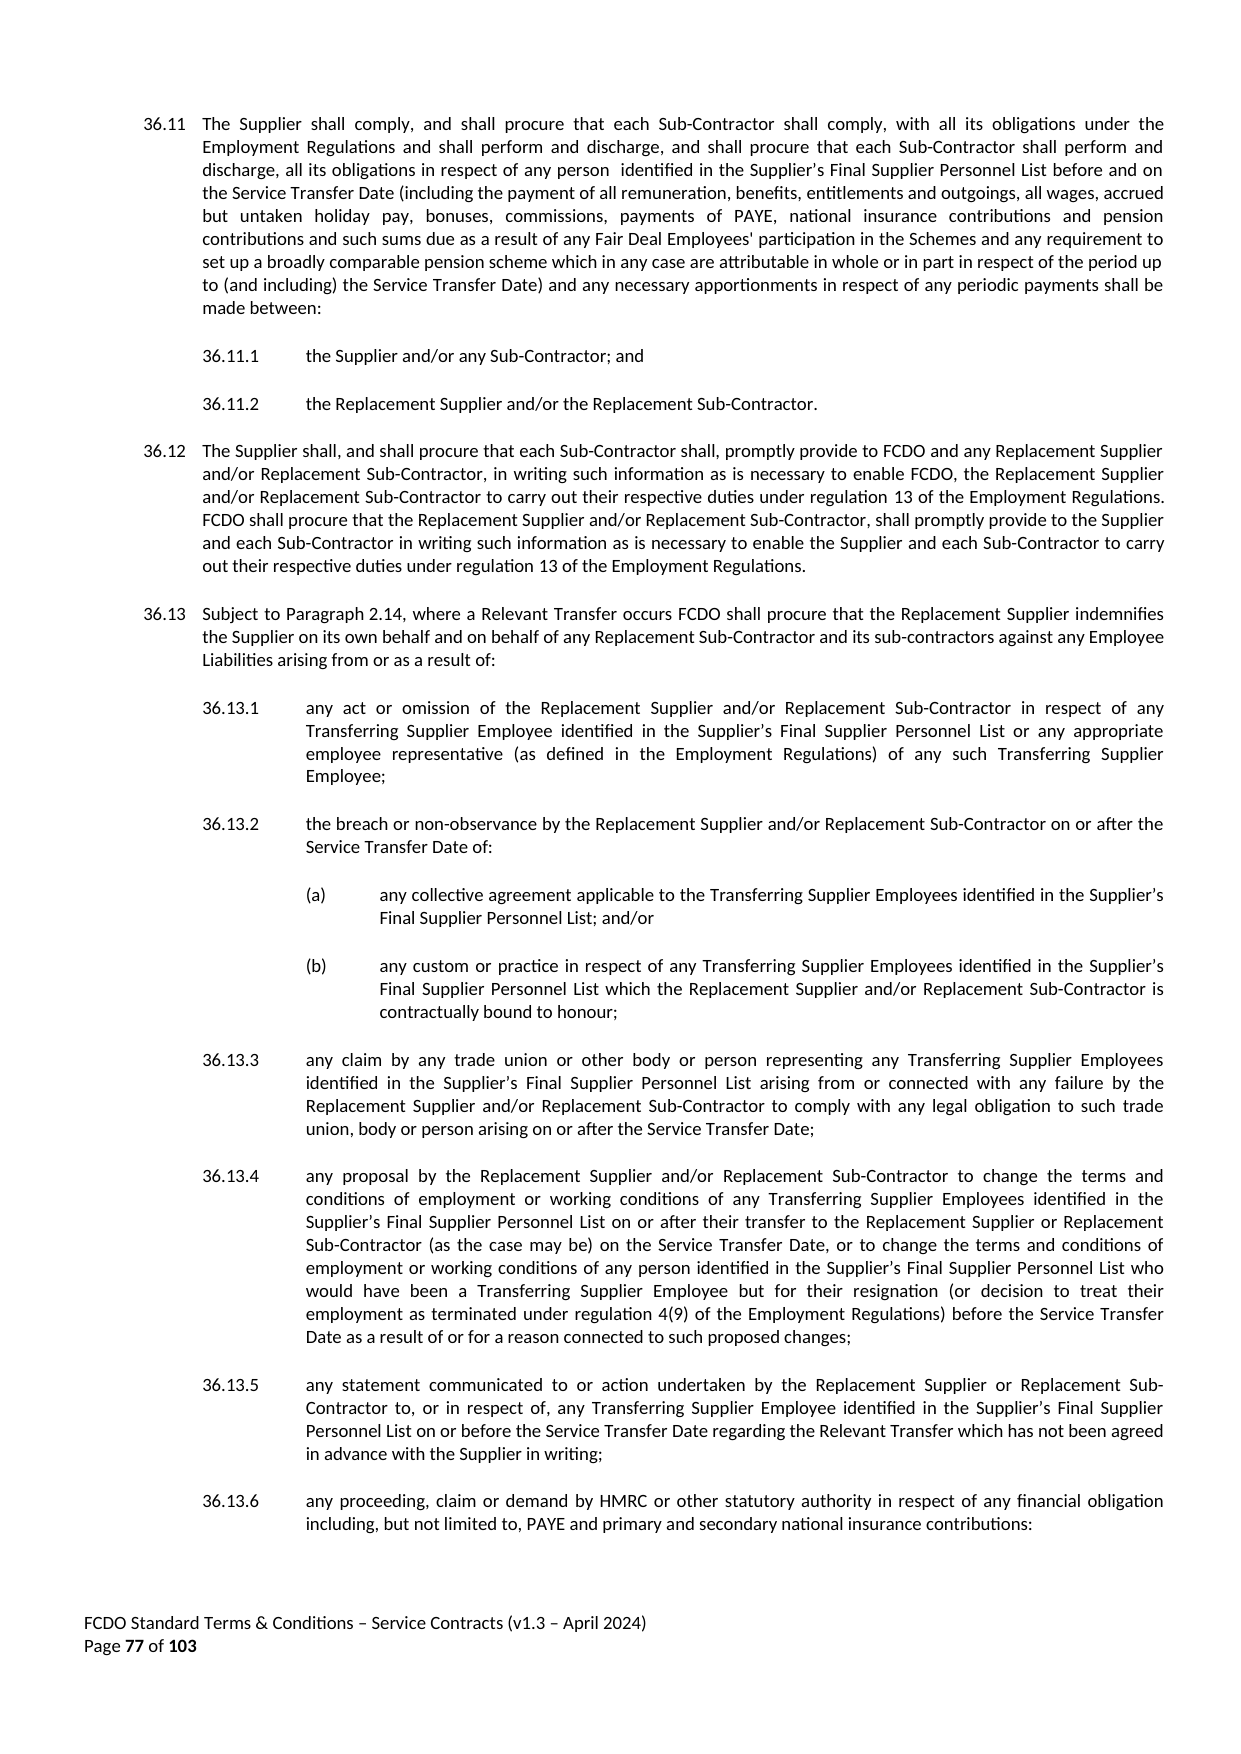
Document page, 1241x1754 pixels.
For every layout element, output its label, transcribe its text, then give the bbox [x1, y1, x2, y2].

list the Replacement Supplier and/or the Replacement Sub-Contractor. [202, 392, 1166, 414]
list The Supplier shall comply, and shall procure that each Sub-Contractor shall comply, with all its obligations under the Employment Regulations and shall perform and discharge, and shall procure that each Sub-Contractor shall perform and discharge, all its obligations in respect of any person identified in the Supplier’s Final Supplier Personnel List before and on the Service Transfer Date (including the payment of all remuneration, benefits, entitlements and outgoings, all wages, accrued but untaken holiday pay, bonuses, commissions, payments of PAYE, national insurance contributions and pension contributions and such sums due as a result of any Fair Deal Employees' participation in the Schemes and any requirement to set up a broadly comparable pension scheme which in any case are attributable in whole or in part in respect of the period up to (and including) the Service Transfer Date) and any necessary apportionments in respect of any periodic payments shall be made between: [143, 112, 1166, 319]
list any proposal by the Replacement Supplier and/or Replacement Sub-Contractor to change the terms and conditions of employment or working conditions of any Transferring Supplier Employees identified in the Supplier’s Final Supplier Personnel List on or after their transfer to the Replacement Supplier or Replacement Sub-Contractor (as the case may be) on the Service Transfer Date, or to change the terms and conditions of employment or working conditions of any person identified in the Supplier’s Final Supplier Personnel List who would have been a Transferring Supplier Employee but for their resignation (or decision to treat their employment as terminated under regulation 4(9) of the Employment Regulations) before the Service Transfer Date as a result of or for a reason connected to such proposed changes; [202, 1164, 1166, 1348]
list The Supplier shall, and shall procure that each Sub-Contractor shall, promptly provide to FCDO and any Replacement Supplier and/or Replacement Sub-Contractor, in writing such information as is necessary to enable FCDO, the Replacement Supplier and/or Replacement Sub-Contractor to carry out their respective duties under regulation 13 of the Employment Regulations. FCDO shall procure that the Replacement Supplier and/or Replacement Sub-Contractor, shall promptly provide to the Supplier and each Sub-Contractor in writing such information as is necessary to enable the Supplier and each Sub-Contractor to carry out their respective duties under regulation 13 of the Employment Regulations. [143, 439, 1166, 577]
list any proceeding, claim or demand by HMRC or other statutory authority in respect of any financial obligation including, but not limited to, PAYE and primary and secondary national insurance contributions: [202, 1489, 1166, 1535]
list any claim by any trade union or other body or person representing any Transferring Supplier Employees identified in the Supplier’s Final Supplier Personnel List arising from or connected with any failure by the Replacement Supplier and/or Replacement Sub-Contractor to comply with any legal obligation to such trade union, body or person arising on or after the Service Transfer Date; [202, 1048, 1166, 1139]
list any act or omission of the Replacement Supplier and/or Replacement Sub-Contractor in respect of any Transferring Supplier Employee identified in the Supplier’s Final Supplier Personnel List or any appropriate employee representative (as defined in the Employment Regulations) of any such Transferring Supplier Employee; [202, 696, 1166, 787]
list any statement communicated to or action undertaken by the Replacement Supplier or Replacement Sub-Contractor to, or in respect of, any Transferring Supplier Employee identified in the Supplier’s Final Supplier Personnel List on or before the Service Transfer Date regarding the Relevant Transfer which has not been agreed in advance with the Supplier in writing; [202, 1373, 1166, 1464]
list any collective agreement applicable to the Transferring Supplier Employees identified in the Supplier’s Final Supplier Personnel List; and/or [306, 883, 1166, 929]
list the breach or non-observance by the Replacement Supplier and/or Replacement Sub-Contractor on or after the Service Transfer Date of: [202, 812, 1166, 858]
list any custom or practice in respect of any Transferring Supplier Employees identified in the Supplier’s Final Supplier Personnel List which the Replacement Supplier and/or Replacement Sub-Contractor is contractually bound to honour; [306, 954, 1166, 1023]
list Subject to Paragraph 2.14, where a Relevant Transfer occurs FCDO shall procure that the Replacement Supplier indemnifies the Supplier on its own behalf and on behalf of any Replacement Sub-Contractor and its sub-contractors against any Employee Liabilities arising from or as a result of: [143, 602, 1166, 671]
list the Supplier and/or any Sub-Contractor; and [202, 344, 1166, 367]
